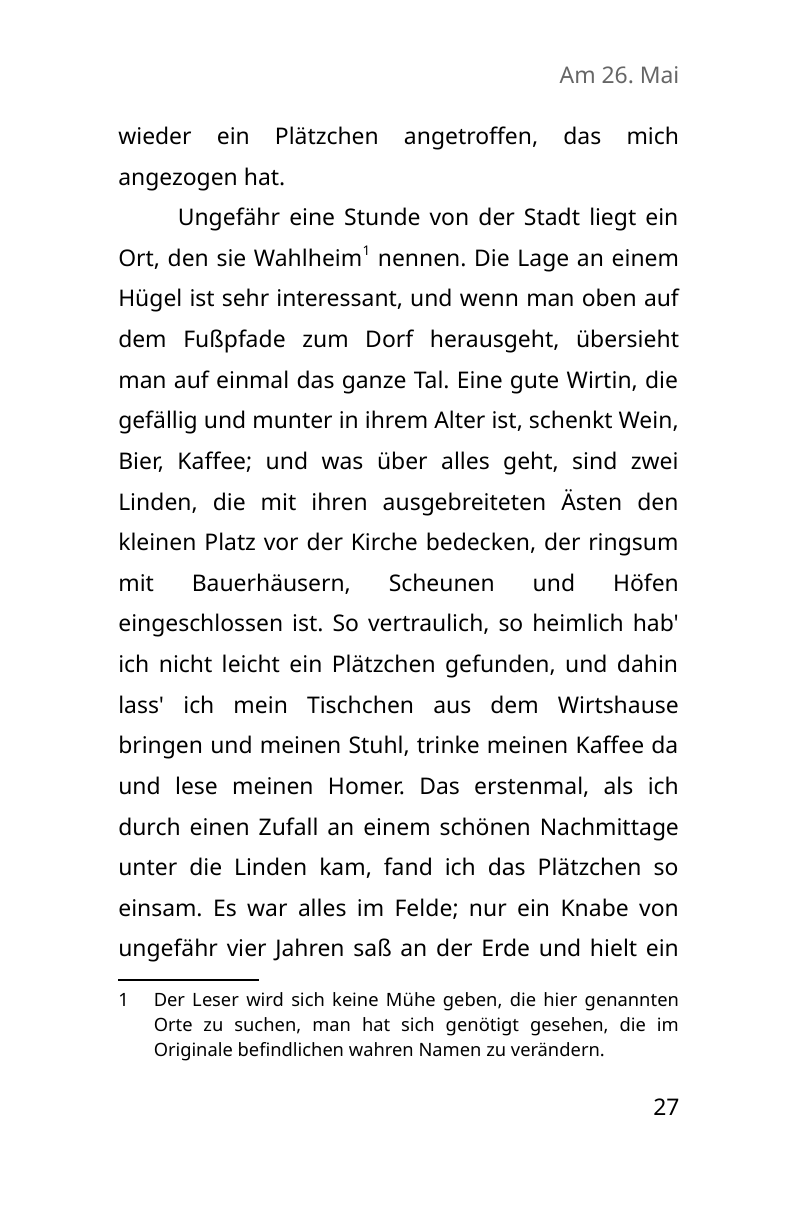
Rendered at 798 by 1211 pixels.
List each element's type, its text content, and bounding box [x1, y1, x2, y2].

text wieder ein Plätzchen angetroffen, das mich angezogen hat. [118, 120, 679, 192]
text Ungefähr eine Stunde von der Stadt liegt ein Ort, den sie Wahlheim nennen. Die Lage an einem Hügel ist sehr interessant, und wenn man oben auf dem Fußpfade zum Dorf herausgeht, übersieht man auf einmal das ganze Tal. Eine gute Wirtin, die gefällig und munter in ihrem Alter ist, schenkt Wein, Bier, Kaffee; und was über alles geht, sind zwei Linden, die mit ihren ausgebreiteten Ästen den kleinen Platz vor der Kirche bedecken, der ringsum mit Bauerhäusern, Scheunen und Höfen eingeschlossen ist. So vertraulich, so heimlich hab' ich nicht leicht ein Plätzchen gefunden, und dahin lass' ich mein Tischchen aus dem Wirtshause bringen und meinen Stuhl, trinke meinen Kaffee da und lese meinen Homer. Das erstenmal, als ich durch einen Zufall an einem schönen Nachmittage unter die Linden kam, fand ich das Plätzchen so einsam. Es war alles im Felde; nur ein Knabe von ungefähr vier Jahren saß an der Erde und hielt ein [118, 201, 679, 963]
text Der Leser wird sich keine Mühe geben, die hier genannten Orte zu suchen, man hat sich genötigt gesehen, die im Originale befindlichen wahren Namen zu verändern. [118, 986, 679, 1061]
